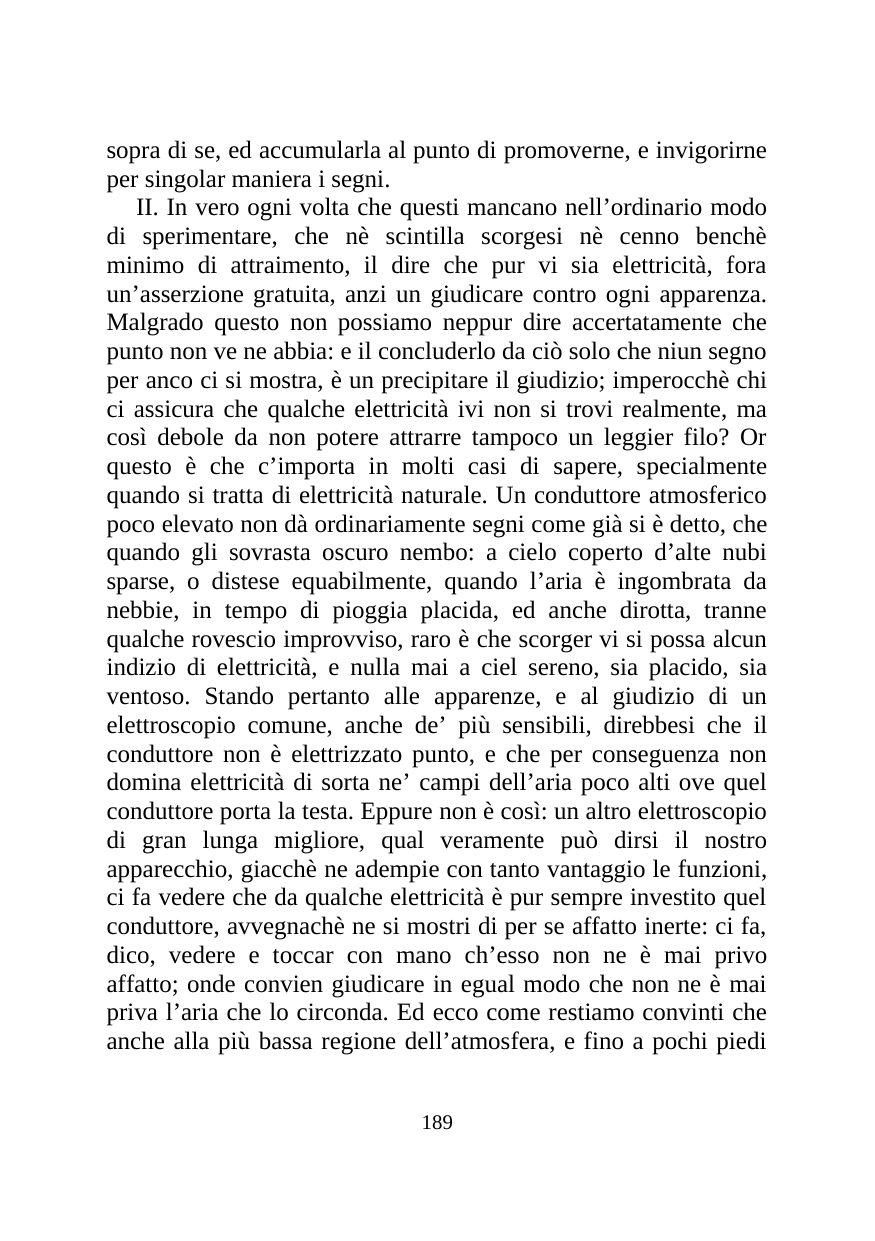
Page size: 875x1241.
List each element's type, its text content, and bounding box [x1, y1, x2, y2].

text sopra di se, ed accumularla al punto di promoverne, e invigorirne per singolar maniera i segni. [106, 135, 768, 192]
text II. In vero ogni volta che questi mancano nell’ordinario modo di sperimentare, che nè scintilla scorgesi nè cenno benchè minimo di attraimento, il dire che pur vi sia elettricità, fora un’asserzione gratuita, anzi un giudicare contro ogni apparenza. Malgrado questo non possiamo neppur dire accertatamente che punto non ve ne abbia: e il concluderlo da ciò solo che niun segno per anco ci si mostra, è un precipitare il giudizio; imperocchè chi ci assicura che qualche elettricità ivi non si trovi realmente, ma così debole da non potere attrarre tampoco un leggier filo? Or questo è che c’importa in molti casi di sapere, specialmente quando si tratta di elettricità naturale. Un conduttore atmosferico poco elevato non dà ordinariamente segni come già si è detto, che quando gli sovrasta oscuro nembo: a cielo coperto d’alte nubi sparse, o distese equabilmente, quando l’aria è ingombrata da nebbie, in tempo di pioggia placida, ed anche dirotta, tranne qualche rovescio improvviso, raro è che scorger vi si possa alcun indizio di elettricità, e nulla mai a ciel sereno, sia placido, sia ventoso. Stando pertanto alle apparenze, e al giudizio di un elettroscopio comune, anche de’ più sensibili, direbbesi che il conduttore non è elettrizzato punto, e che per conseguenza non domina elettricità di sorta ne’ campi dell’aria poco alti ove quel conduttore porta la testa. Eppure non è così: un altro elettroscopio di gran lunga migliore, qual veramente può dirsi il nostro apparecchio, giacchè ne adempie con tanto vantaggio le funzioni, ci fa vedere che da qualche elettricità è pur sempre investito quel conduttore, avvegnachè ne si mostri di per se affatto inerte: ci fa, dico, vedere e toccar con mano ch’esso non ne è mai privo affatto; onde convien giudicare in egual modo che non ne è mai priva l’aria che lo circonda. Ed ecco come restiamo convinti che anche alla più bassa regione dell’atmosfera, e fino a pochi piedi [106, 192, 768, 1055]
